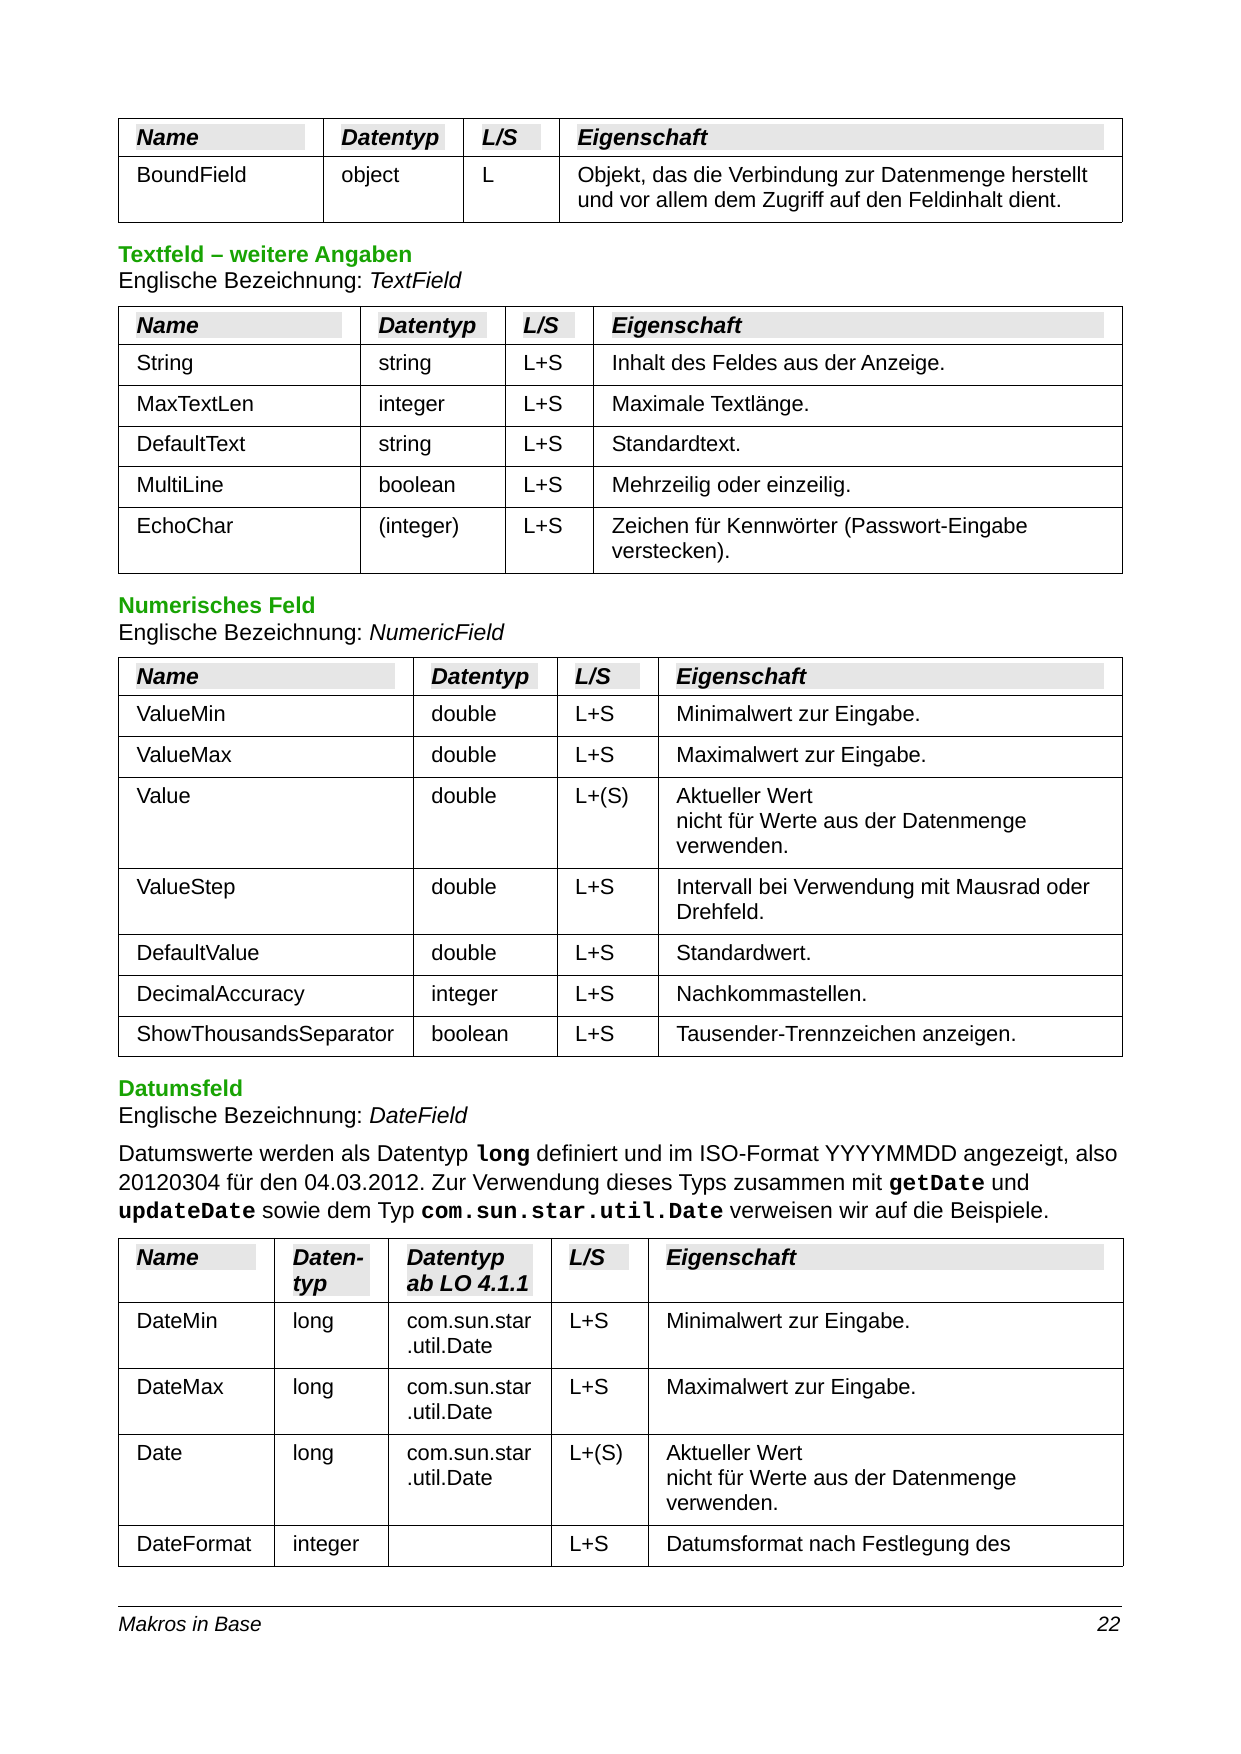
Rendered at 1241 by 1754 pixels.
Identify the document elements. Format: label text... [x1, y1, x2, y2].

table_cell Standardtext. [594, 427, 1122, 466]
table_cell L+S [552, 1369, 648, 1434]
table_cell Inhalt des Feldes aus der Anzeige. [594, 345, 1122, 385]
table_cell DefaultText [119, 427, 360, 466]
table_cell Minimalwert zur Eingabe. [649, 1303, 1123, 1368]
table_cell double [414, 869, 557, 934]
table_cell DefaultValue [119, 935, 413, 975]
table_cell L+S [552, 1526, 648, 1566]
table_header Name [119, 307, 360, 344]
table_cell ValueStep [119, 869, 413, 934]
table_cell Zeichen für Kennwörter (Passwort-Eingabe verstecken). [594, 508, 1122, 573]
table_cell Objekt, das die Verbindung zur Datenmenge herstellt und vor allem dem Zugriff auf den Feldinhalt dient. [560, 157, 1122, 222]
table_cell L+S [558, 696, 658, 736]
table_cell ValueMax [119, 737, 413, 777]
table_cell Mehrzeilig oder einzeilig. [594, 467, 1122, 507]
table_header Name [119, 658, 413, 695]
table_cell L+S [558, 1017, 658, 1056]
table_cell String [119, 345, 360, 385]
text Englische Bezeichnung: TextField [118, 267, 1122, 293]
table_cell L+S [552, 1303, 648, 1368]
table_cell L+S [558, 737, 658, 777]
table_header Datentyp ab LO 4.1.1 [389, 1239, 551, 1302]
table_cell double [414, 778, 557, 868]
table_cell DateMax [119, 1369, 274, 1434]
table_cell boolean [414, 1017, 557, 1056]
table_cell Intervall bei Verwendung mit Mausrad oder Drehfeld. [659, 869, 1122, 934]
table_cell DateFormat [119, 1526, 274, 1566]
subtitle Datumsfeld [118, 1075, 1122, 1102]
text Englische Bezeichnung: DateField [118, 1102, 1122, 1128]
table_cell Maximalwert zur Eingabe. [659, 737, 1122, 777]
table_cell L [464, 157, 559, 222]
table_header Eigenschaft [649, 1239, 1123, 1302]
table_header Datentyp [324, 119, 463, 156]
table_cell L+S [558, 869, 658, 934]
table_cell Value [119, 778, 413, 868]
table_cell boolean [361, 467, 505, 507]
table_cell integer [361, 386, 505, 426]
table_cell Tausender-Trennzeichen anzeigen. [659, 1017, 1122, 1056]
table_cell L+S [506, 427, 593, 466]
table_cell L+S [558, 976, 658, 1016]
table_cell Maximalwert zur Eingabe. [649, 1369, 1123, 1434]
table_cell com.sun.star.util.Date [389, 1303, 551, 1368]
table_cell double [414, 696, 557, 736]
table_header Eigenschaft [659, 658, 1122, 695]
table_cell Nachkommastellen. [659, 976, 1122, 1016]
table_header Eigenschaft [594, 307, 1122, 344]
table_header L/S [464, 119, 559, 156]
table_cell object [324, 157, 463, 222]
table_cell long [275, 1303, 388, 1368]
table_header L/S [506, 307, 593, 344]
table_cell string [361, 345, 505, 385]
table_cell MultiLine [119, 467, 360, 507]
table_cell string [361, 427, 505, 466]
table_cell MaxTextLen [119, 386, 360, 426]
table_cell double [414, 935, 557, 975]
table_cell long [275, 1435, 388, 1525]
table_cell L+S [506, 467, 593, 507]
table_cell DecimalAccuracy [119, 976, 413, 1016]
table_cell L+S [506, 508, 593, 573]
text Datumswerte werden als Datentyp long definiert und im ISO-Format YYYYMMDD angezeigt, also 20120304 für den 04.03.2012. Zur Verwendung dieses Typs zusammen mit getDate und updateDate sowie dem Typ com.sun.star.util.Date verweisen wir auf die Beispiele. [118, 1140, 1122, 1225]
table_cell com.sun.star.util.Date [389, 1369, 551, 1434]
table_cell ShowThousandsSeparator [119, 1017, 413, 1056]
table_header L/S [558, 658, 658, 695]
text Englische Bezeichnung: NumericField [118, 618, 1122, 645]
table_cell double [414, 737, 557, 777]
table_header Datentyp [414, 658, 557, 695]
table_cell [389, 1526, 551, 1566]
table_cell L+(S) [552, 1435, 648, 1525]
table_cell Maximale Textlänge. [594, 386, 1122, 426]
table_header Name [119, 119, 323, 156]
table_header Name [119, 1239, 274, 1302]
table_cell long [275, 1369, 388, 1434]
table_cell integer [414, 976, 557, 1016]
table_cell L+S [506, 386, 593, 426]
subtitle Textfeld – weitere Angaben [118, 241, 1122, 267]
table_header Datentyp [361, 307, 505, 344]
table_cell ValueMin [119, 696, 413, 736]
table_cell BoundField [119, 157, 323, 222]
table_cell L+S [506, 345, 593, 385]
subtitle Numerisches Feld [118, 592, 1122, 618]
table_cell L+(S) [558, 778, 658, 868]
table_header L/S [552, 1239, 648, 1302]
table_cell EchoChar [119, 508, 360, 573]
table_cell integer [275, 1526, 388, 1566]
table_cell DateMin [119, 1303, 274, 1368]
table_header Daten-typ [275, 1239, 388, 1302]
table_cell Standardwert. [659, 935, 1122, 975]
table_cell Minimalwert zur Eingabe. [659, 696, 1122, 736]
table_cell com.sun.star.util.Date [389, 1435, 551, 1525]
table_cell Aktueller Wert nicht für Werte aus der Datenmenge verwenden. [649, 1435, 1123, 1525]
table_cell Date [119, 1435, 274, 1525]
table_cell L+S [558, 935, 658, 975]
table_cell Aktueller Wert nicht für Werte aus der Datenmenge verwenden. [659, 778, 1122, 868]
table_cell Datumsformat nach Festlegung des [649, 1526, 1123, 1566]
table_header Eigenschaft [560, 119, 1122, 156]
table_cell (integer) [361, 508, 505, 573]
